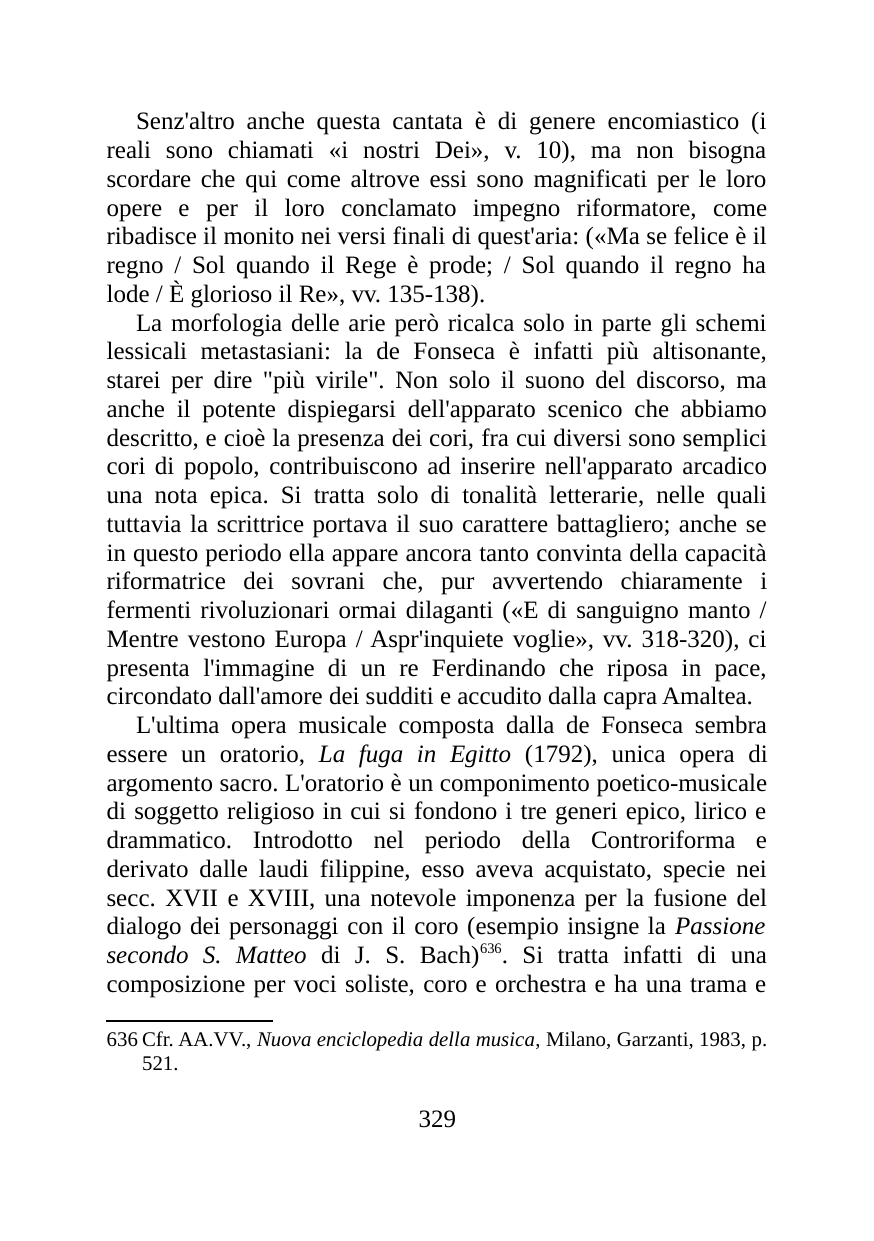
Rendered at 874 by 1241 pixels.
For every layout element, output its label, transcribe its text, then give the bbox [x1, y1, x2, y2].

text L'ultima opera musicale composta dalla de Fonseca sembra essere un oratorio, La fuga in Egitto (1792), unica opera di argomento sacro. L'oratorio è un componimento poetico-musicale di soggetto religioso in cui si fondono i tre generi epico, lirico e drammatico. Introdotto nel periodo della Controriforma e derivato dalle laudi filippine, esso aveva acquistato, specie nei secc. XVII e XVIII, una notevole imponenza per la fusione del dialogo dei personaggi con il coro (esempio insigne la Passione secondo S. Matteo di J. S. Bach). Si tratta infatti di una composizione per voci soliste, coro e orchestra e ha una trama e [106, 710, 768, 998]
text Senz'altro anche questa cantata è di genere encomiastico (i reali sono chiamati «i nostri Dei», v. 10), ma non bisogna scordare che qui come altrove essi sono magnificati per le loro opere e per il loro conclamato impegno riformatore, come ribadisce il monito nei versi finali di quest'aria: («Ma se felice è il regno / Sol quando il Rege è prode; / Sol quando il regno ha lode / È glorioso il Re», vv. 135-138). [106, 106, 768, 308]
text Cfr. AA.VV., Nuova enciclopedia della musica, Milano, Garzanti, 1983, p. 521. [106, 1027, 768, 1075]
text La morfologia delle arie però ricalca solo in parte gli schemi lessicali metastasiani: la de Fonseca è infatti più altisonante, starei per dire "più virile". Non solo il suono del discorso, ma anche il potente dispiegarsi dell'apparato scenico che abbiamo descritto, e cioè la presenza dei cori, fra cui diversi sono semplici cori di popolo, contribuiscono ad inserire nell'apparato arcadico una nota epica. Si tratta solo di tonalità letterarie, nelle quali tuttavia la scrittrice portava il suo carattere battagliero; anche se in questo periodo ella appare ancora tanto convinta della capacità riformatrice dei sovrani che, pur avvertendo chiaramente i fermenti rivoluzionari ormai dilaganti («E di sanguigno manto / Mentre vestono Europa / Aspr'inquiete voglie», vv. 318-320), ci presenta l'immagine di un re Ferdinando che riposa in pace, circondato dall'amore dei sudditi e accudito dalla capra Amaltea. [106, 308, 768, 710]
